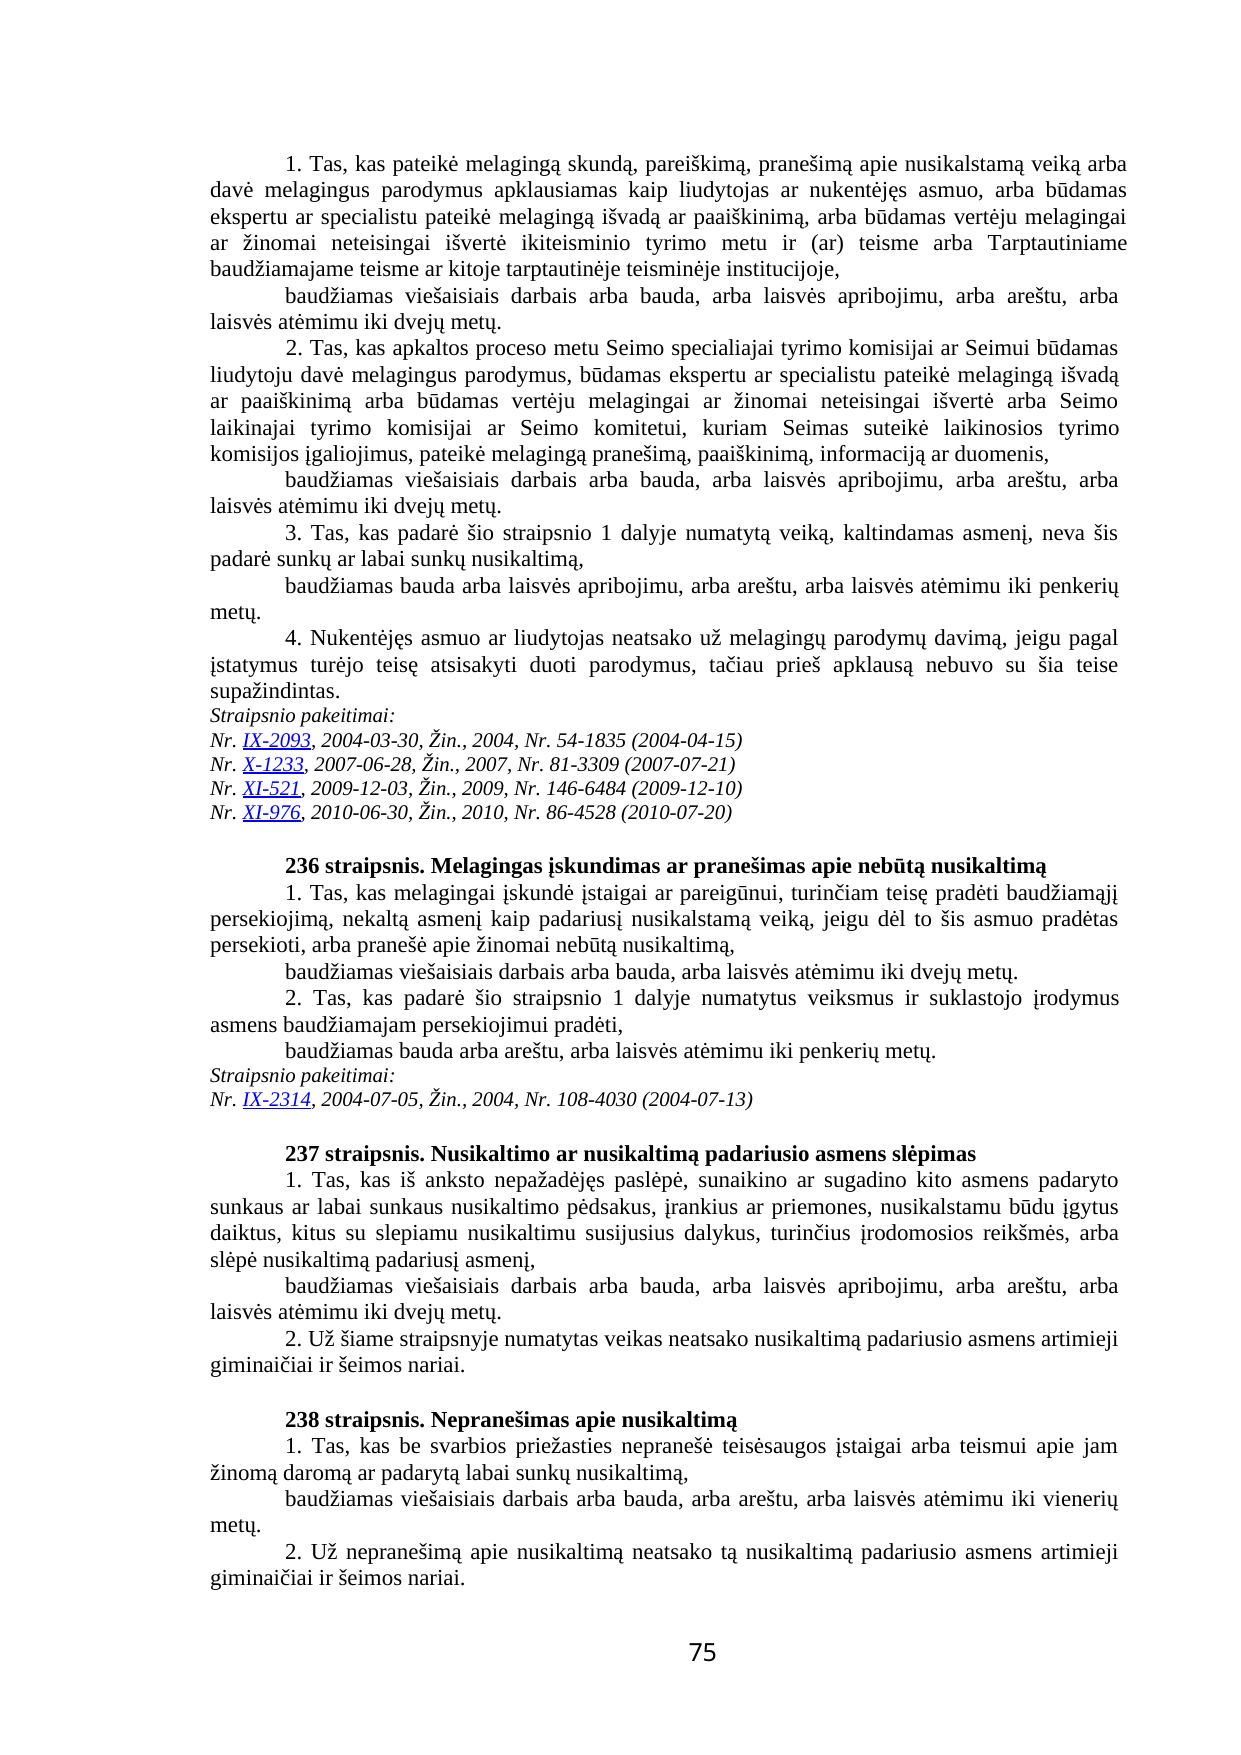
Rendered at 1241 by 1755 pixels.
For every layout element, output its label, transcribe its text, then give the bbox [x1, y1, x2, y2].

text Nr. XI-976, 2010-06-30, Žin., 2010, Nr. 86-4528 (2010-07-20) [210, 800, 1120, 824]
text 1. Tas, kas melagingai įskundė įstaigai ar pareigūnui, turinčiam teisę pradėti baudžiamąjį persekiojimą, nekaltą asmenį kaip padariusį nusikalstamą veiką, jeigu dėl to šis asmuo pradėtas persekioti, arba pranešė apie žinomai nebūtą nusikaltimą, [210, 879, 1120, 958]
text 2. Už šiame straipsnyje numatytas veikas neatsako nusikaltimą padariusio asmens artimieji giminaičiai ir šeimos nariai. [210, 1325, 1120, 1377]
text baudžiamas viešaisiais darbais arba bauda, arba laisvės apribojimu, arba areštu, arba laisvės atėmimu iki dvejų metų. [210, 466, 1120, 519]
text 237 straipsnis. Nusikaltimo ar nusikaltimą padariusio asmens slėpimas [210, 1140, 1120, 1167]
text 1. Tas, kas pateikė melagingą skundą, pareiškimą, pranešimą apie nusikalstamą veiką arba davė melagingus parodymus apklausiamas kaip liudytojas ar nukentėjęs asmuo, arba būdamas ekspertu ar specialistu pateikė melagingą išvadą ar paaiškinimą, arba būdamas vertėju melagingai ar žinomai neteisingai išvertė ikiteisminio tyrimo metu ir (ar) teisme arba Tarptautiniame baudžiamajame teisme ar kitoje tarptautinėje teisminėje institucijoje, [210, 150, 1129, 282]
text Nr. IX-2314, 2004-07-05, Žin., 2004, Nr. 108-4030 (2004-07-13) [210, 1087, 1120, 1111]
text baudžiamas viešaisiais darbais arba bauda, arba areštu, arba laisvės atėmimu iki vienerių metų. [210, 1485, 1120, 1538]
text 1. Tas, kas iš anksto nepažadėjęs paslėpė, sunaikino ar sugadino kito asmens padaryto sunkaus ar labai sunkaus nusikaltimo pėdsakus, įrankius ar priemones, nusikalstamu būdu įgytus daiktus, kitus su slepiamu nusikaltimu susijusius dalykus, turinčius įrodomosios reikšmės, arba slėpė nusikaltimą padariusį asmenį, [210, 1167, 1120, 1272]
text 4. Nukentėjęs asmuo ar liudytojas neatsako už melagingų parodymų davimą, jeigu pagal įstatymus turėjo teisę atsisakyti duoti parodymus, tačiau prieš apklausą nebuvo su šia teise supažindintas. [210, 624, 1120, 703]
text 2. Už nepranešimą apie nusikaltimą neatsako tą nusikaltimą padariusio asmens artimieji giminaičiai ir šeimos nariai. [210, 1538, 1120, 1591]
text baudžiamas viešaisiais darbais arba bauda, arba laisvės atėmimu iki dvejų metų. [210, 958, 1120, 984]
text baudžiamas viešaisiais darbais arba bauda, arba laisvės apribojimu, arba areštu, arba laisvės atėmimu iki dvejų metų. [210, 1272, 1120, 1325]
text Nr. X-1233, 2007-06-28, Žin., 2007, Nr. 81-3309 (2007-07-21) [210, 752, 1120, 776]
text Nr. XI-521, 2009-12-03, Žin., 2009, Nr. 146-6484 (2009-12-10) [210, 776, 1120, 800]
text 2. Tas, kas apkaltos proceso metu Seimo specialiajai tyrimo komisijai ar Seimui būdamas liudytoju davė melagingus parodymus, būdamas ekspertu ar specialistu pateikė melagingą išvadą ar paaiškinimą arba būdamas vertėju melagingai ar žinomai neteisingai išvertė arba Seimo laikinajai tyrimo komisijai ar Seimo komitetui, kuriam Seimas suteikė laikinosios tyrimo komisijos įgaliojimus, pateikė melagingą pranešimą, paaiškinimą, informaciją ar duomenis, [210, 334, 1120, 466]
text baudžiamas bauda arba areštu, arba laisvės atėmimu iki penkerių metų. [210, 1037, 1120, 1063]
text baudžiamas bauda arba laisvės apribojimu, arba areštu, arba laisvės atėmimu iki penkerių metų. [210, 572, 1120, 624]
text 1. Tas, kas be svarbios priežasties nepranešė teisėsaugos įstaigai arba teismui apie jam žinomą daromą ar padarytą labai sunkų nusikaltimą, [210, 1432, 1120, 1485]
text baudžiamas viešaisiais darbais arba bauda, arba laisvės apribojimu, arba areštu, arba laisvės atėmimu iki dvejų metų. [210, 282, 1120, 334]
text Straipsnio pakeitimai: [210, 703, 1120, 727]
text 238 straipsnis. Nepranešimas apie nusikaltimą [210, 1406, 1120, 1432]
text 3. Tas, kas padarė šio straipsnio 1 dalyje numatytą veiką, kaltindamas asmenį, neva šis padarė sunkų ar labai sunkų nusikaltimą, [210, 519, 1120, 572]
text Nr. IX-2093, 2004-03-30, Žin., 2004, Nr. 54-1835 (2004-04-15) [210, 727, 1120, 752]
text 236 straipsnis. Melagingas įskundimas ar pranešimas apie nebūtą nusikaltimą [285, 852, 1120, 879]
text Straipsnio pakeitimai: [210, 1063, 1120, 1087]
text 2. Tas, kas padarė šio straipsnio 1 dalyje numatytus veiksmus ir suklastojo įrodymus asmens baudžiamajam persekiojimui pradėti, [210, 984, 1120, 1037]
